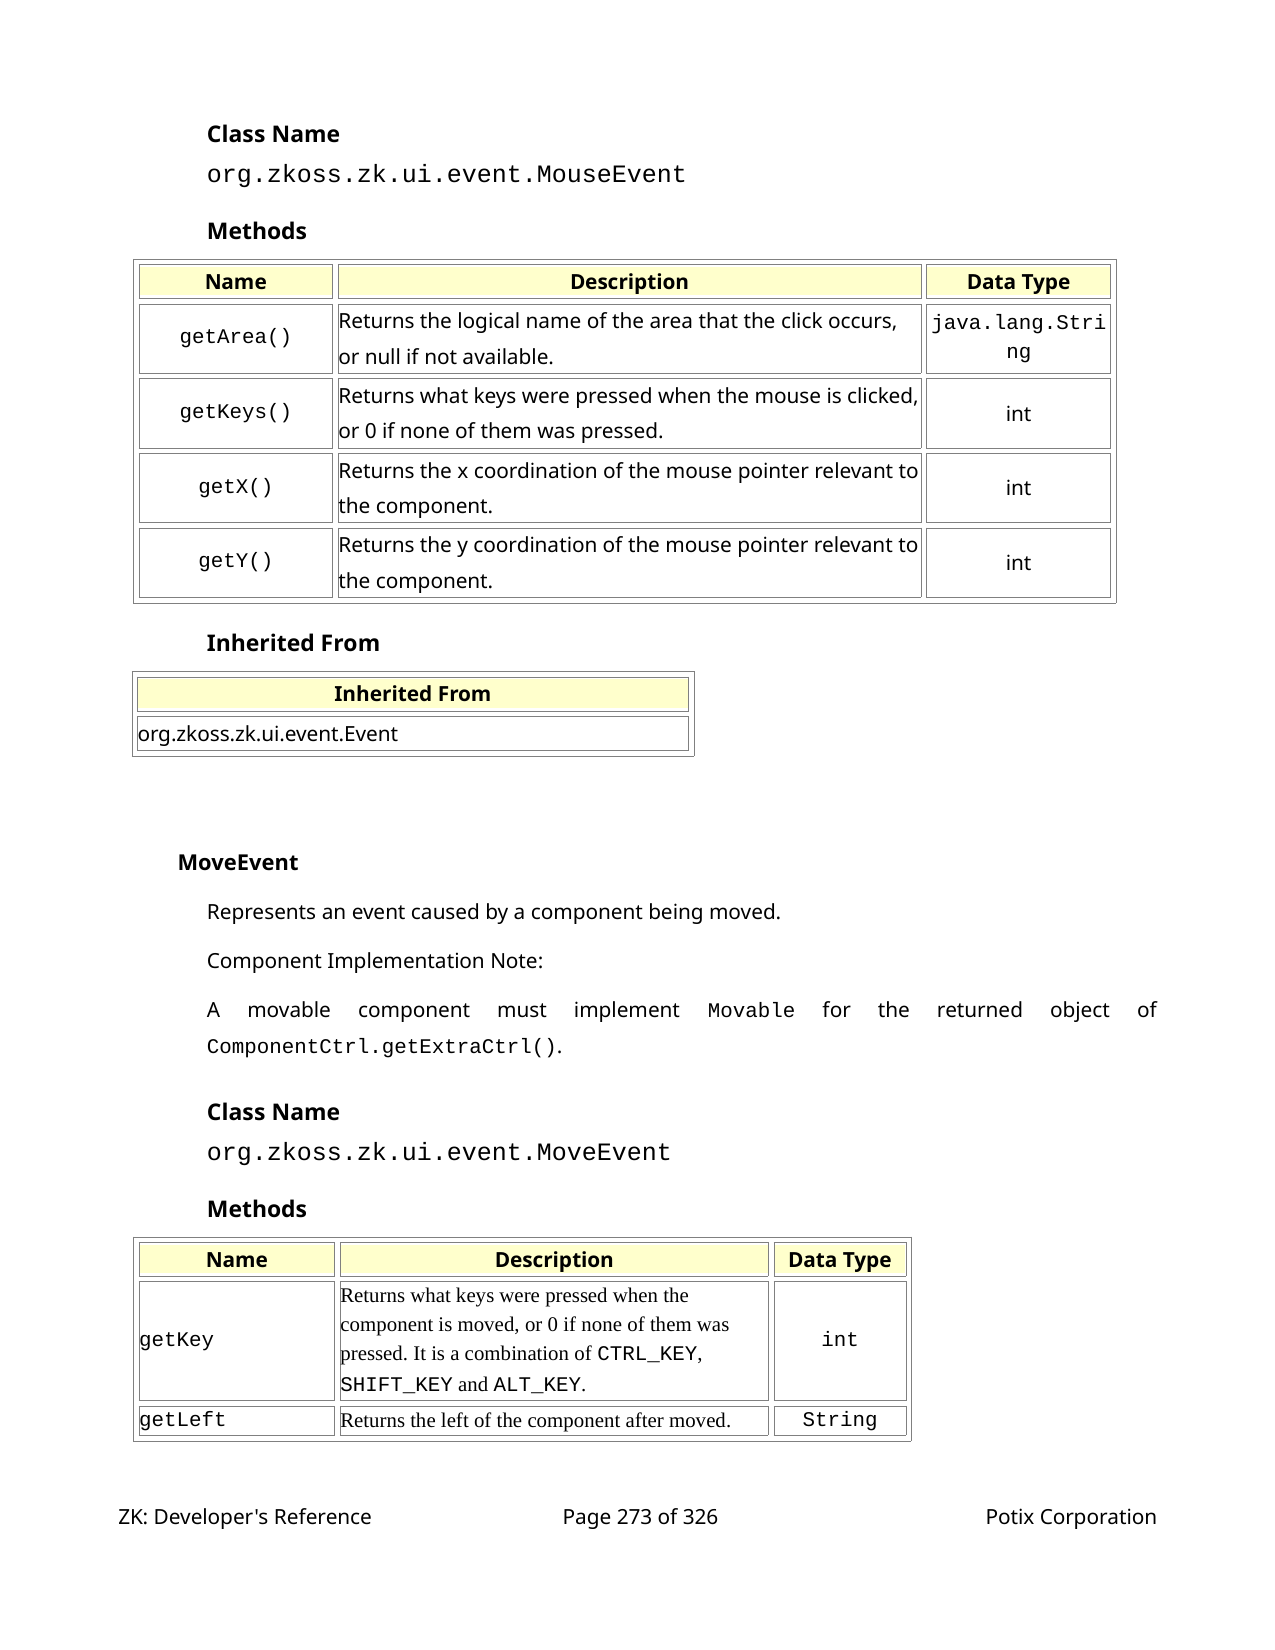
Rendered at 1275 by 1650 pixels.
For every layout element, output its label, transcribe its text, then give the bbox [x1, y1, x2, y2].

subtitle Methods [207, 1193, 1157, 1224]
table_cell Returns the logical name of the area that the click occurs, or null if not available. [335, 298, 924, 373]
text Component Implementation Note: [207, 946, 1157, 974]
table_header Description [335, 260, 924, 298]
table_header Data Type [771, 1238, 908, 1276]
table_cell int [924, 448, 1113, 522]
table_cell getArea() [136, 298, 335, 373]
table_cell Returns the left of the component after moved. [337, 1400, 771, 1435]
table_cell getKey [136, 1276, 337, 1400]
text Represents an event caused by a component being moved. [207, 897, 1157, 926]
text A movable component must implement Movable for the returned object of ComponentCtrl.getExtraCtrl(). [207, 995, 1157, 1059]
table_cell String [771, 1400, 908, 1435]
subtitle Methods [207, 215, 1157, 246]
table_cell getY() [136, 522, 335, 597]
table_cell org.zkoss.zk.ui.event.Event [134, 711, 691, 750]
table_header Description [337, 1238, 771, 1276]
subtitle MoveEvent [177, 847, 1157, 877]
subtitle Inherited From [207, 627, 1157, 659]
subtitle Class Name [207, 1096, 1157, 1127]
table_header Inherited From [134, 672, 691, 711]
text org.zkoss.zk.ui.event.MouseEvent [207, 162, 1157, 190]
table_cell int [771, 1276, 908, 1400]
table_header Name [136, 260, 335, 298]
table_cell java.lang.String [924, 298, 1113, 373]
table_cell Returns what keys were pressed when the mouse is clicked, or 0 if none of them was pressed. [335, 373, 924, 448]
table_cell Returns the x coordination of the mouse pointer relevant to the component. [335, 448, 924, 522]
table_header Data Type [924, 260, 1113, 298]
table_cell getLeft [136, 1400, 337, 1435]
table_cell int [924, 373, 1113, 448]
text org.zkoss.zk.ui.event.MoveEvent [207, 1139, 1157, 1168]
table_header Name [136, 1238, 337, 1276]
table_cell getKeys() [136, 373, 335, 448]
table_cell int [924, 522, 1113, 597]
table_cell Returns what keys were pressed when the component is moved, or 0 if none of them was pressed. It is a combination of CTRL_KEY, SHIFT_KEY and ALT_KEY. [337, 1276, 771, 1400]
table_cell Returns the y coordination of the mouse pointer relevant to the component. [335, 522, 924, 597]
table_cell getX() [136, 448, 335, 522]
subtitle Class Name [207, 118, 1157, 149]
